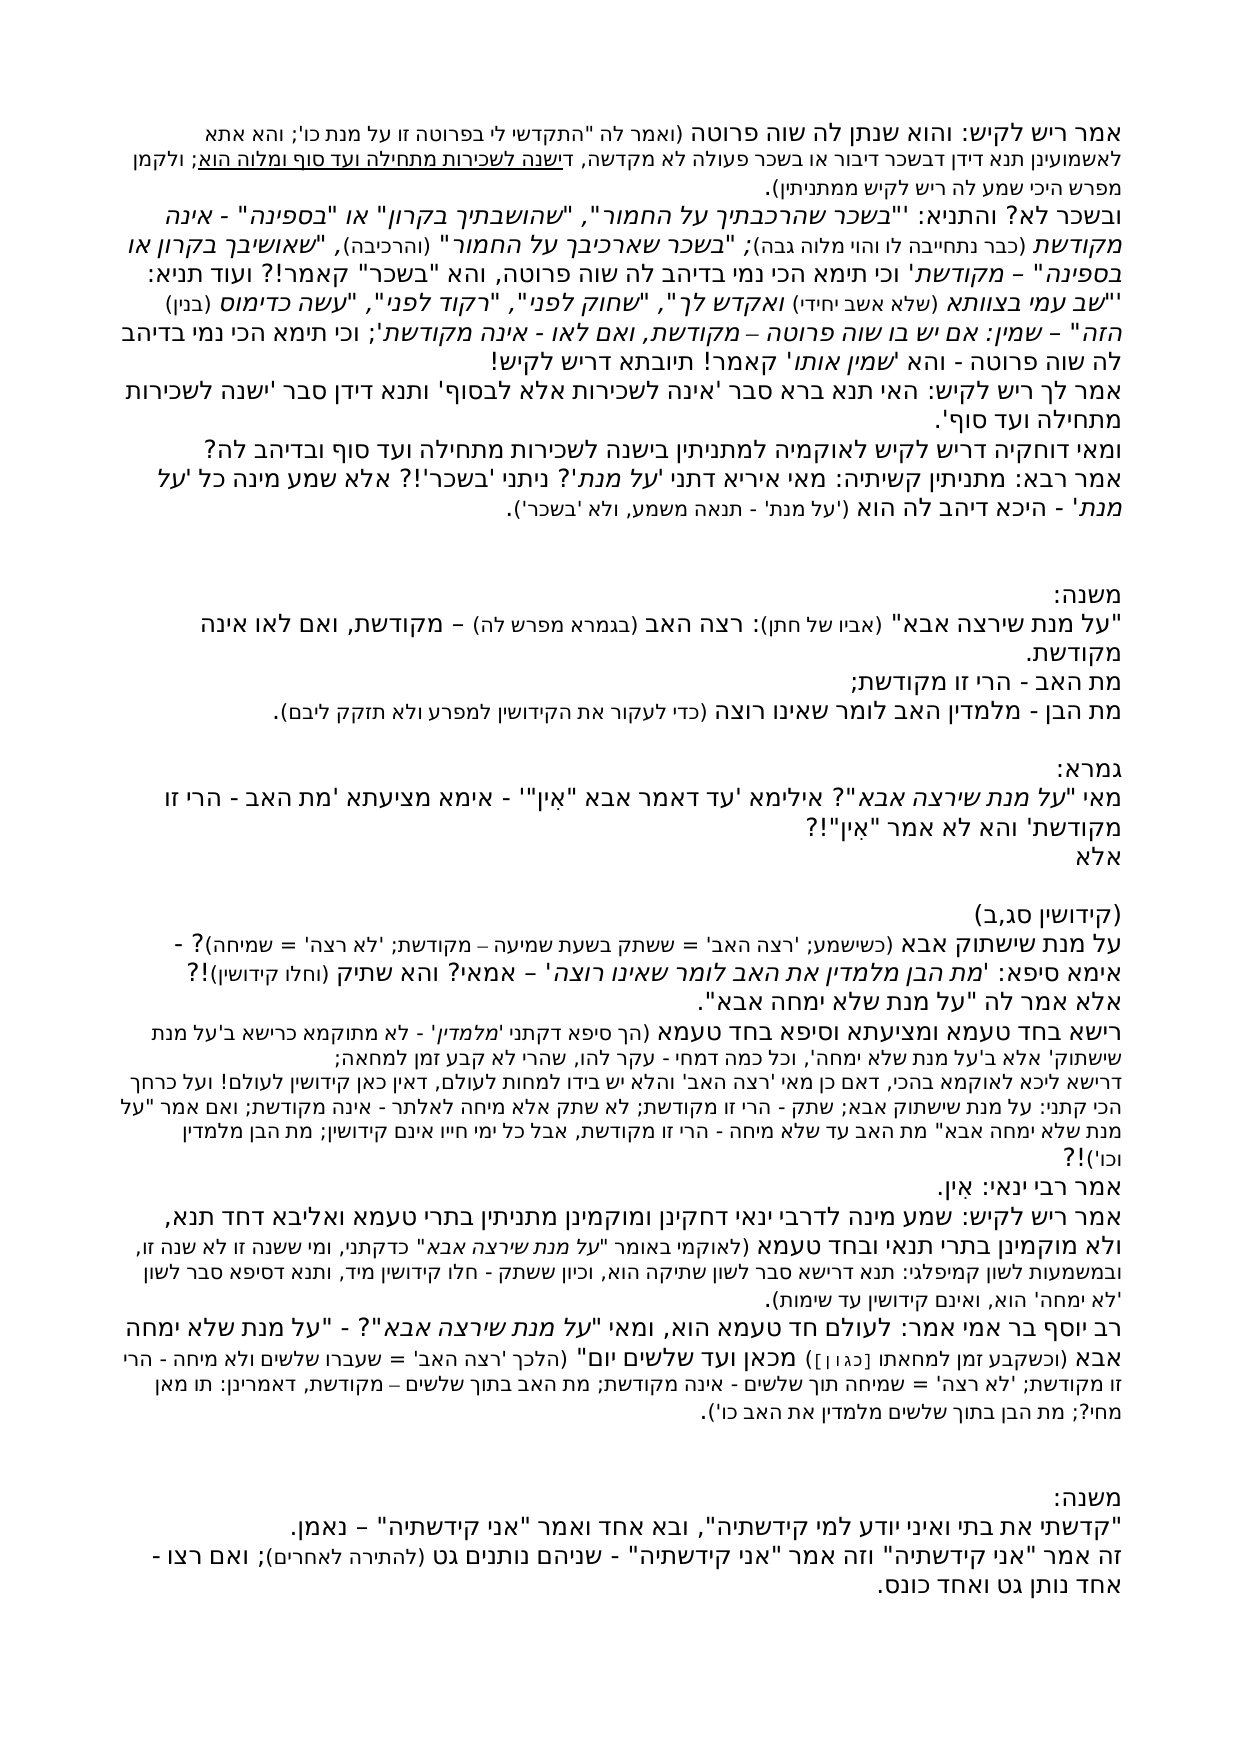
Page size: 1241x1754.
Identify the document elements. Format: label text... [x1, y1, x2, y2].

text ובשכר לא? והתניא: '"בשכר שהרכבתיך על החמור", "שהושבתיך בקרון" או "בספינה" - אינה מקודשת (כבר נתחייבה לו והוי מלוה גבה); "בשכר שארכיבך על החמור" (והרכיבה), "שאושיבך בקרון או בספינה" – מקודשת' וכי תימא הכי נמי בדיהב לה שוה פרוטה, והא "בשכר" קאמר!? ועוד תניא: '"שב עמי בצוותא (שלא אשב יחידי) ואקדש לך", "שחוק לפני", "רקוד לפני", "עשה כדימוס (בנין) הזה" – שמין: אם יש בו שוה פרוטה – מקודשת, ואם לאו - אינה מקודשת'; וכי תימא הכי נמי בדיהב לה שוה פרוטה - והא 'שמין אותו' קאמר! תיובתא דריש לקיש! [118, 201, 1122, 376]
text אמר רבי ינאי: אִין. [118, 1172, 1122, 1202]
text מאי "על מנת שירצה אבא"? אילימא 'עד דאמר אבא "אִין"' - אימא מציעתא 'מת האב - הרי זו מקודשת' והא לא אמר "אִין"!? [118, 784, 1122, 842]
text אמר ריש לקיש: והוא שנתן לה שוה פרוטה (ואמר לה "התקדשי לי בפרוטה זו על מנת כו'; והא אתא לאשמועינן תנא דידן דבשכר דיבור או בשכר פעולה לא מקדשה, דישנה לשכירות מתחילה ועד סוף ומלוה הוא; ולקמן מפרש היכי שמע לה ריש לקיש ממתניתין). [118, 118, 1122, 201]
text על מנת שישתוק אבא (כשישמע; 'רצה האב' = ששתק בשעת שמיעה – מקודשת; 'לא רצה' = שמיחה)? - אימא סיפא: 'מת הבן מלמדין את האב לומר שאינו רוצה' – אמאי? והא שתיק (וחלו קידושין)!? [118, 929, 1122, 988]
text אלא אמר לה "על מנת שלא ימחה אבא". [118, 988, 1122, 1017]
text משנה: [118, 580, 1122, 609]
text גמרא: [118, 754, 1122, 784]
text משנה: [118, 1483, 1122, 1512]
text רב יוסף בר אמי אמר: לעולם חד טעמא הוא, ומאי "על מנת שירצה אבא"? - "על מנת שלא ימחה אבא (וכשקבע זמן למחאתו [כגון]) מכאן ועד שלשים יום" (הלכך 'רצה האב' = שעברו שלשים ולא מיחה - הרי זו מקודשת; 'לא רצה' = שמיחה תוך שלשים - אינה מקודשת; מת האב בתוך שלשים – מקודשת, דאמרינן: תו מאן מחי?; מת הבן בתוך שלשים מלמדין את האב כו'). [118, 1314, 1122, 1426]
text רישא בחד טעמא ומציעתא וסיפא בחד טעמא (הך סיפא דקתני 'מלמדין' - לא מתוקמא כרישא ב'על מנת שישתוק' אלא ב'על מנת שלא ימחה', וכל כמה דמחי - עקר להו, שהרי לא קבע זמן למחאה; [118, 1017, 1122, 1070]
text (קידושין סג,ב) [118, 900, 1122, 929]
text אמר ריש לקיש: שמע מינה לדרבי ינאי דחקינן ומוקמינן מתניתין בתרי טעמא ואליבא דחד תנא, ולא מוקמינן בתרי תנאי ובחד טעמא (לאוקמי באומר "על מנת שירצה אבא" כדקתני, ומי ששנה זו לא שנה זו, ובמשמעות לשון קמיפלגי: תנא דרישא סבר לשון שתיקה הוא, וכיון ששתק - חלו קידושין מיד, ותנא דסיפא סבר לשון 'לא ימחה' הוא, ואינם קידושין עד שימות). [118, 1202, 1122, 1314]
text אמר רבא: מתניתין קשיתיה: מאי איריא דתני 'על מנת'? ניתני 'בשכר'!? אלא שמע מינה כל 'על מנת' - היכא דיהב לה הוא ('על מנת' - תנאה משמע, ולא 'בשכר'). [118, 464, 1122, 522]
text אמר לך ריש לקיש: האי תנא ברא סבר 'אינה לשכירות אלא לבסוף' ותנא דידן סבר 'ישנה לשכירות מתחילה ועד סוף'. [118, 376, 1122, 435]
text מת האב - הרי זו מקודשת; [118, 667, 1122, 697]
text מת הבן - מלמדין האב לומר שאינו רוצה (כדי לעקור את הקידושין למפרע ולא תזקק ליבם). [118, 697, 1122, 726]
text זה אמר "אני קידשתיה" וזה אמר "אני קידשתיה" - שניהם נותנים גט (להתירה לאחרים); ואם רצו - אחד נותן גט ואחד כונס. [118, 1541, 1122, 1600]
text אלא [118, 842, 1122, 871]
text "קדשתי את בתי ואיני יודע למי קידשתיה", ובא אחד ואמר "אני קידשתיה" – נאמן. [118, 1512, 1122, 1541]
text "על מנת שירצה אבא" (אביו של חתן): רצה האב (בגמרא מפרש לה) – מקודשת, ואם לאו אינה מקודשת. [118, 609, 1122, 667]
text דרישא ליכא לאוקמא בהכי, דאם כן מאי 'רצה האב' והלא יש בידו למחות לעולם, דאין כאן קידושין לעולם! ועל כרחך הכי קתני: על מנת שישתוק אבא; שתק - הרי זו מקודשת; לא שתק אלא מיחה לאלתר - אינה מקודשת; ואם אמר "על מנת שלא ימחה אבא" מת האב עד שלא מיחה - הרי זו מקודשת, אבל כל ימי חייו אינם קידושין; מת הבן מלמדין וכו')!? [118, 1070, 1122, 1172]
text ומאי דוחקיה דריש לקיש לאוקמיה למתניתין בישנה לשכירות מתחילה ועד סוף ובדיהב לה? [118, 435, 1122, 464]
